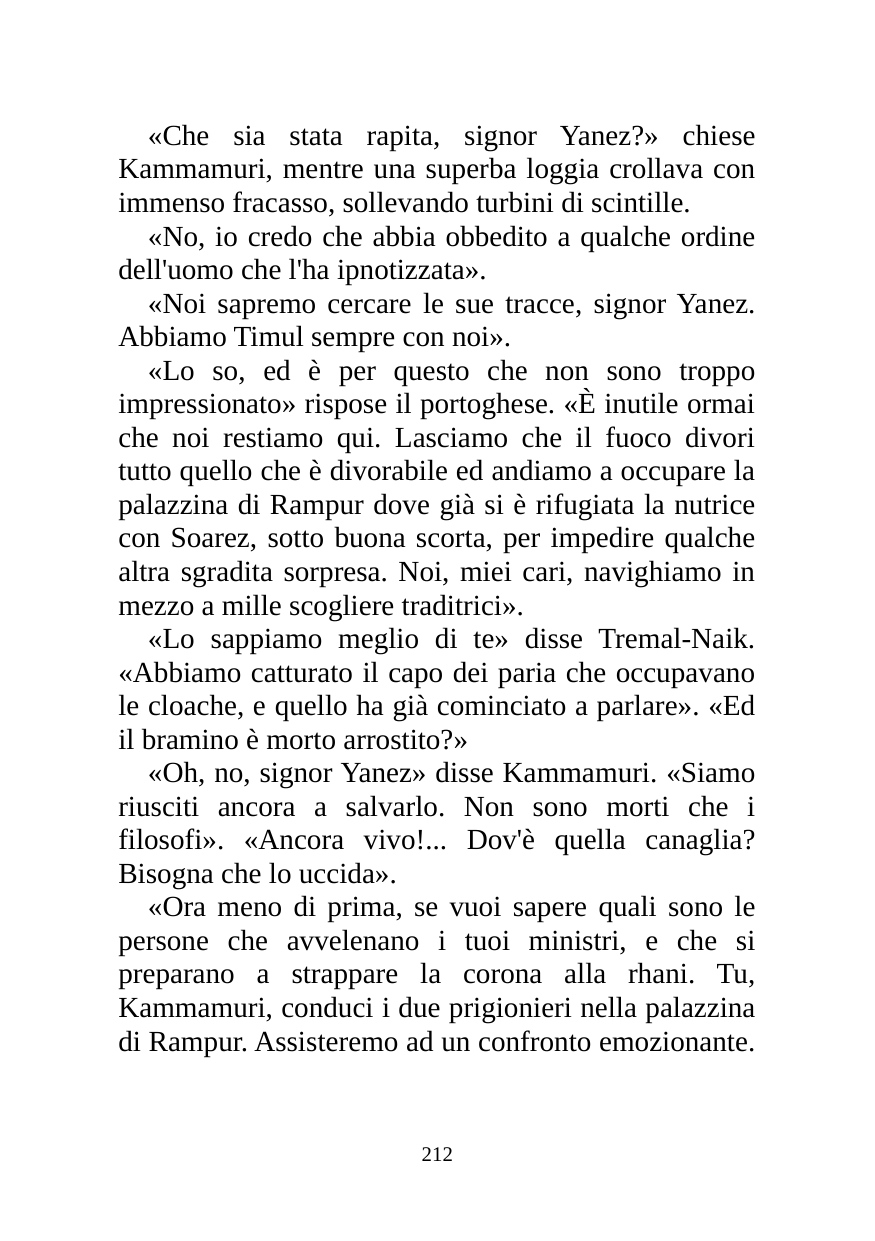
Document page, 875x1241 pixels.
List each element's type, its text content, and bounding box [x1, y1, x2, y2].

text «Lo sappiamo meglio di te» disse Tremal-Naik. «Abbiamo catturato il capo dei paria che occupavano le cloache, e quello ha già cominciato a parlare». «Ed il bramino è morto arrostito?» [118, 621, 756, 755]
text «Oh, no, signor Yanez» disse Kammamuri. «Siamo riusciti ancora a salvarlo. Non sono morti che i filosofi». «Ancora vivo!... Dov'è quella canaglia? Bisogna che lo uccida». [118, 755, 756, 889]
text «No, io credo che abbia obbedito a qualche ordine dell'uomo che l'ha ipnotizzata». [118, 219, 756, 286]
text «Ora meno di prima, se vuoi sapere quali sono le persone che avvelenano i tuoi ministri, e che si preparano a strappare la corona alla rhani. Tu, Kammamuri, conduci i due prigionieri nella palazzina di Rampur. Assisteremo ad un confronto emozionante. [118, 889, 756, 1057]
text «Noi sapremo cercare le sue tracce, signor Yanez. Abbiamo Timul sempre con noi». [118, 286, 756, 353]
text «Lo so, ed è per questo che non sono troppo impressionato» rispose il portoghese. «È inutile ormai che noi restiamo qui. Lasciamo che il fuoco divori tutto quello che è divorabile ed andiamo a occupare la palazzina di Rampur dove già si è rifugiata la nutrice con Soarez, sotto buona scorta, per impedire qualche altra sgradita sorpresa. Noi, miei cari, navighiamo in mezzo a mille scogliere traditrici». [118, 353, 756, 621]
text «Che sia stata rapita, signor Yanez?» chiese Kammamuri, mentre una superba loggia crollava con immenso fracasso, sollevando turbini di scintille. [118, 118, 756, 219]
